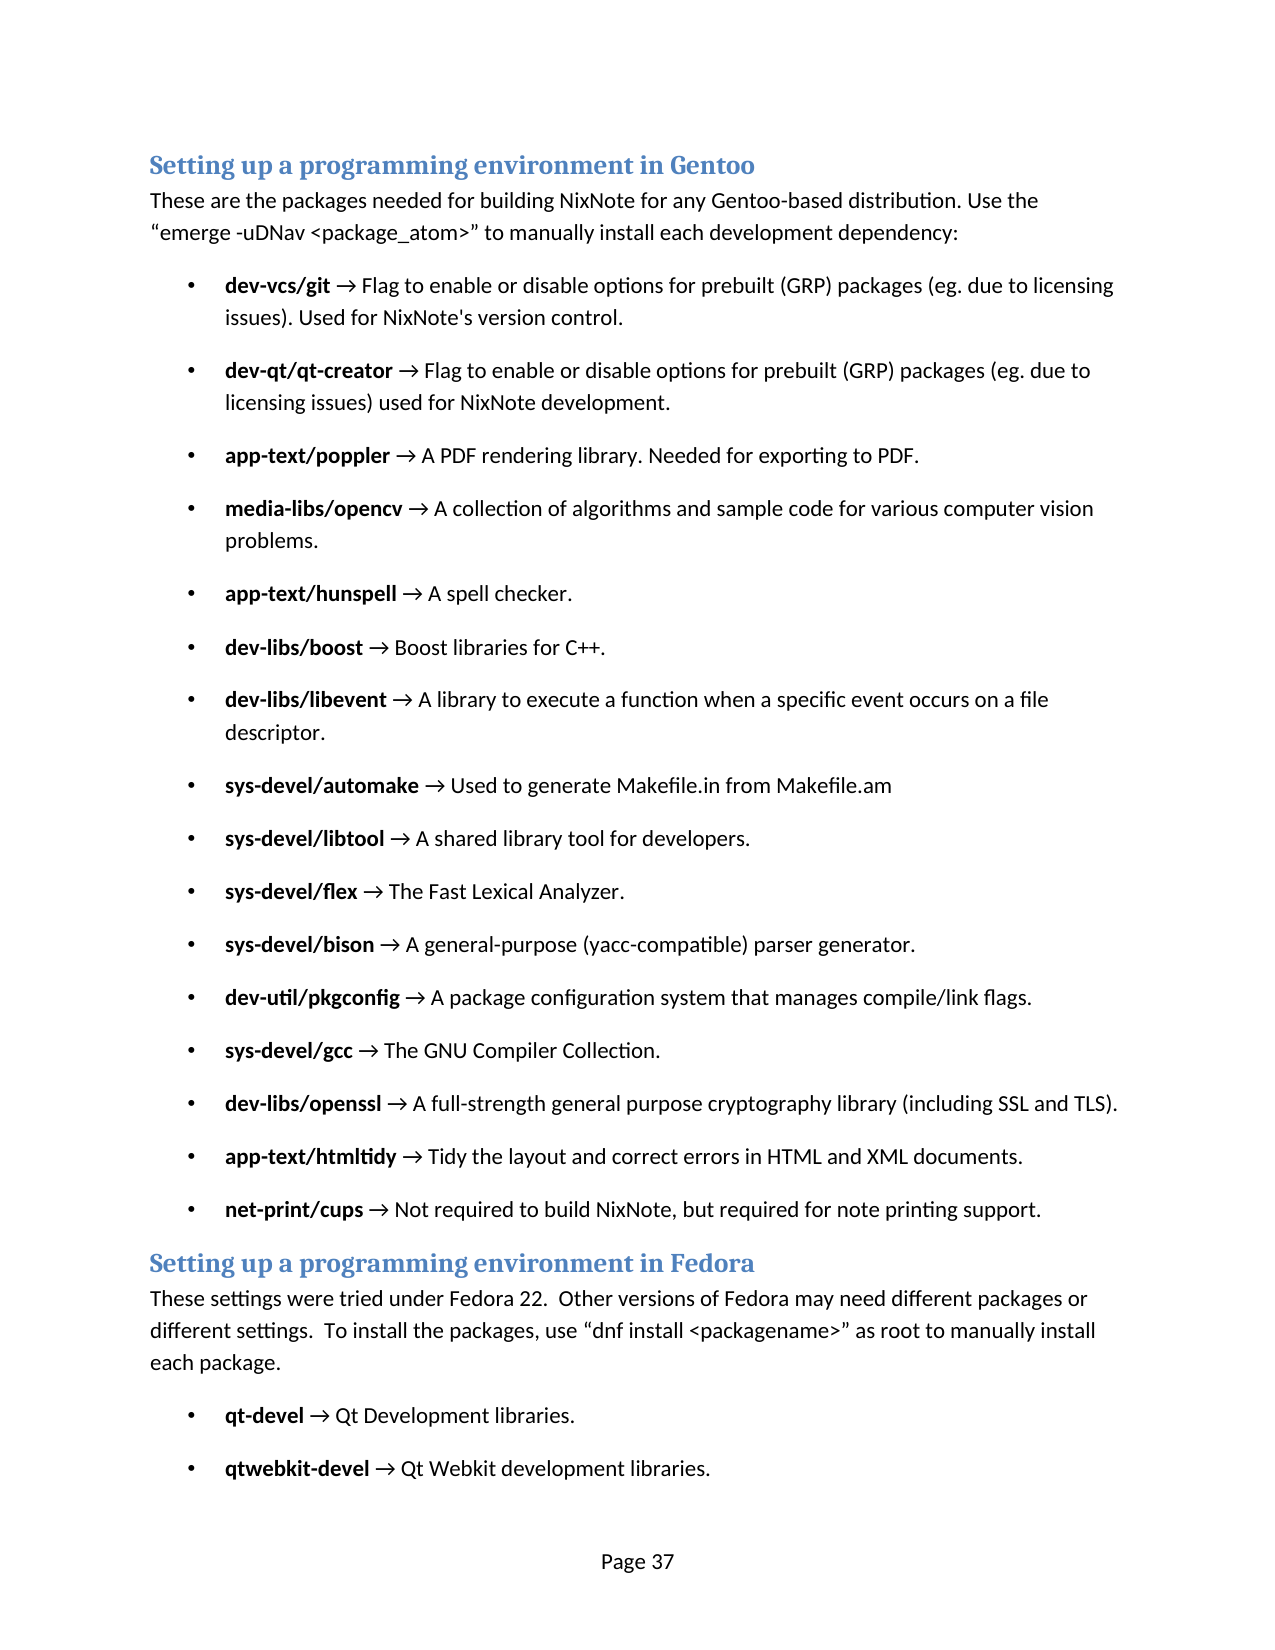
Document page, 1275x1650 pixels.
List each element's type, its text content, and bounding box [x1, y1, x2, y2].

list net-print/cups → Not required to build NixNote, but required for note printing support. [187, 1195, 1125, 1223]
list sys-devel/automake → Used to generate Makefile.in from Makefile.am [187, 771, 1125, 799]
list dev-vcs/git → Flag to enable or disable options for prebuilt (GRP) packages (eg. due to licensing issues). Used for NixNote's version control. [187, 271, 1125, 331]
list dev-libs/openssl → A full-strength general purpose cryptography library (including SSL and TLS). [187, 1089, 1125, 1117]
list app-text/htmltidy → Tidy the layout and correct errors in HTML and XML documents. [187, 1142, 1125, 1170]
list qtwebkit-devel → Qt Webkit development libraries. [187, 1454, 1125, 1482]
list dev-libs/boost → Boost libraries for C++. [187, 633, 1125, 661]
subtitle Setting up a programming environment in Gentoo [150, 150, 1125, 181]
list sys-devel/libtool → A shared library tool for developers. [187, 824, 1125, 852]
text These are the packages needed for building NixNote for any Gentoo-based distribution. Use the “emerge -uDNav <package_atom>” to manually install each development dependency: [150, 186, 1125, 246]
list sys-devel/flex → The Fast Lexical Analyzer. [187, 877, 1125, 905]
list media-libs/opencv → A collection of algorithms and sample code for various computer vision problems. [187, 494, 1125, 554]
list sys-devel/bison → A general-purpose (yacc-compatible) parser generator. [187, 930, 1125, 958]
list dev-libs/libevent → A library to execute a function when a specific event occurs on a file descriptor. [187, 686, 1125, 746]
list dev-util/pkgconfig → A package configuration system that manages compile/link flags. [187, 983, 1125, 1011]
subtitle Setting up a programming environment in Fedora [150, 1248, 1125, 1279]
list app-text/poppler → A PDF rendering library. Needed for exporting to PDF. [187, 441, 1125, 469]
list sys-devel/gcc → The GNU Compiler Collection. [187, 1036, 1125, 1064]
list dev-qt/qt-creator → Flag to enable or disable options for prebuilt (GRP) packages (eg. due to licensing issues) used for NixNote development. [187, 356, 1125, 416]
list app-text/hunspell → A spell checker. [187, 579, 1125, 608]
list qt-devel → Qt Development libraries. [187, 1401, 1125, 1429]
text These settings were tried under Fedora 22. Other versions of Fedora may need different packages or different settings. To install the packages, use “dnf install <packagename>” as root to manually install each package. [150, 1284, 1125, 1376]
